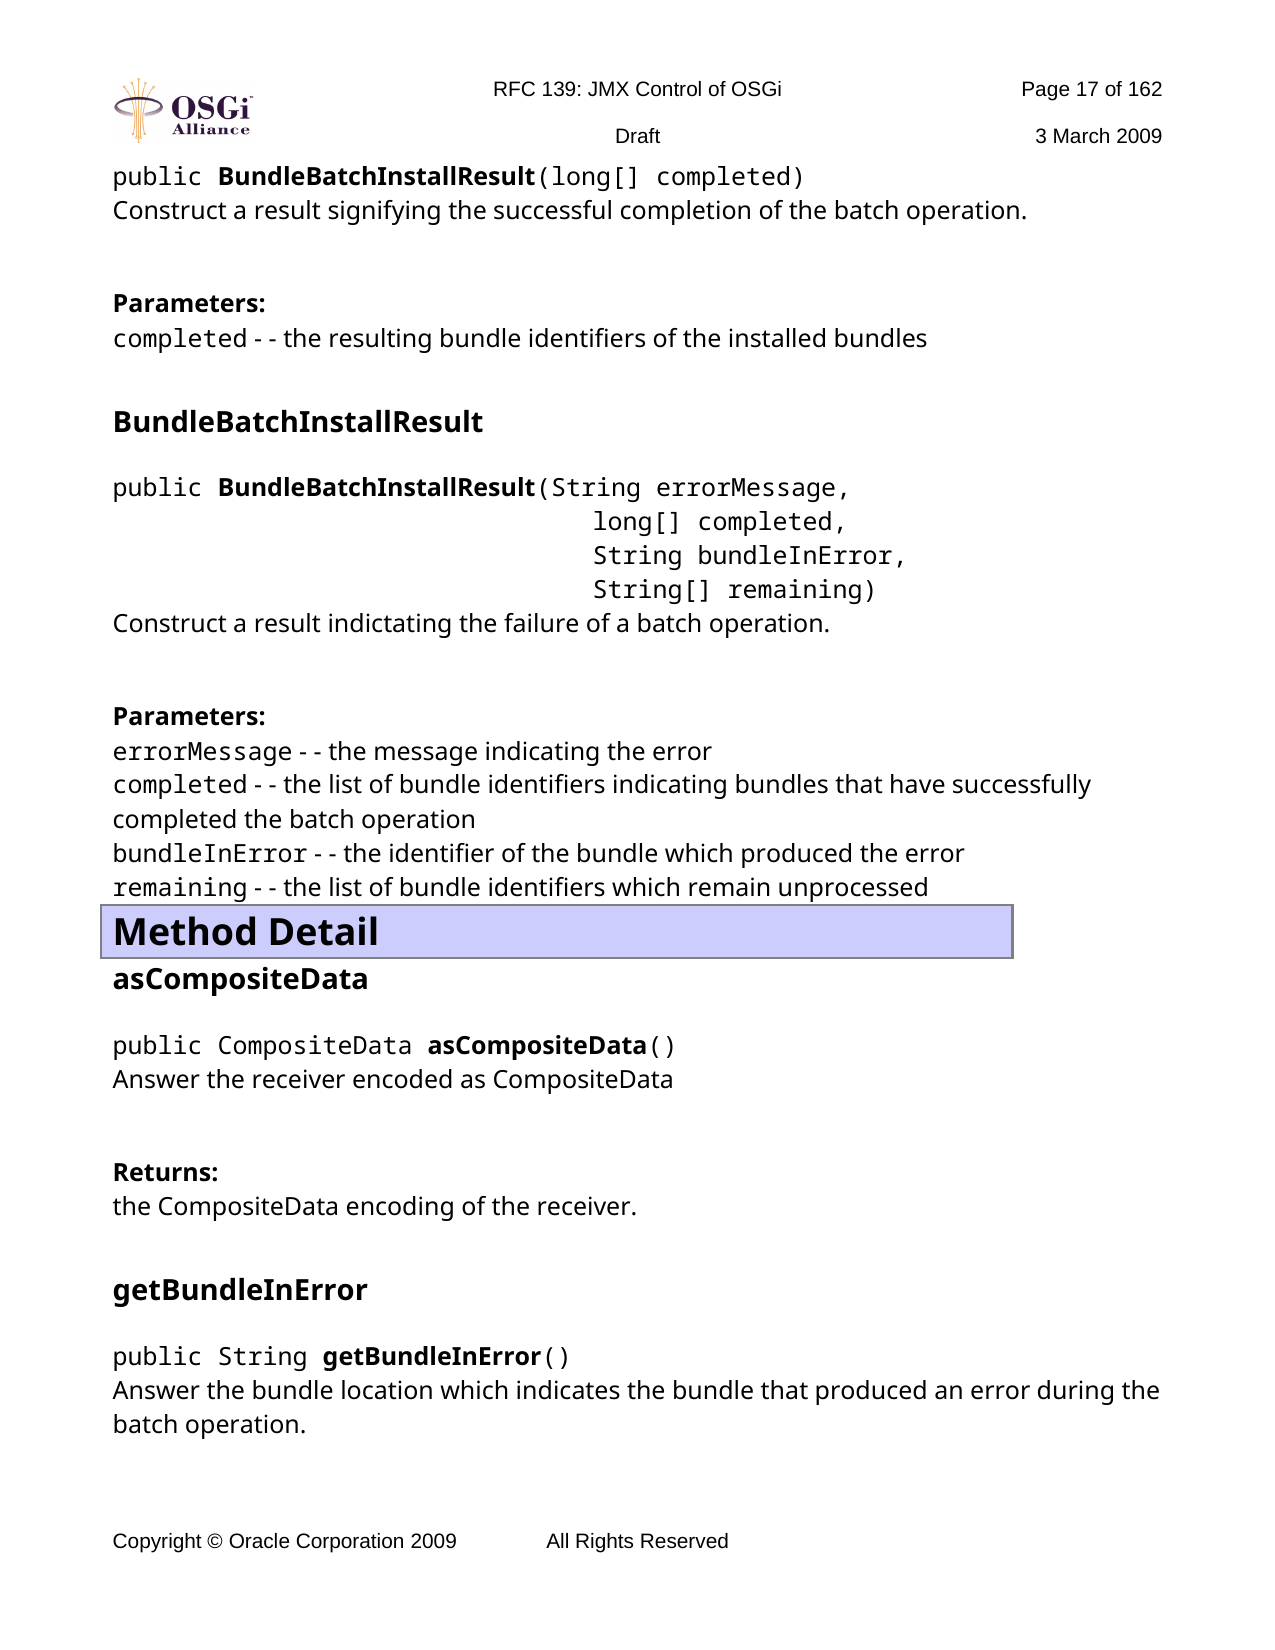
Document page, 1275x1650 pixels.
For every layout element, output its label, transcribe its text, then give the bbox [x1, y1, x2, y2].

text public BundleBatchInstallResult(long[] completed) [112, 159, 1162, 193]
text Answer the receiver encoded as CompositeData [112, 1062, 1162, 1096]
text BundleBatchInstallResult [112, 401, 1162, 441]
text errorMessage - - the message indicating the error [112, 733, 1162, 767]
table_header Method Detail [102, 906, 1011, 957]
text String[] remaining) [112, 572, 1162, 606]
text getBundleInError [112, 1269, 1162, 1309]
text asCompositeData [112, 959, 1162, 998]
text remaining - - the list of bundle identifiers which remain unprocessed [112, 869, 1162, 903]
text Construct a result indictating the failure of a batch operation. [112, 606, 1162, 640]
text Parameters: [112, 699, 1162, 733]
text public CompositeData asCompositeData() [112, 1027, 1162, 1062]
text Parameters: [112, 286, 1162, 320]
text Returns: [112, 1155, 1162, 1189]
text String bundleInError, [112, 538, 1162, 572]
picture [114, 78, 254, 143]
text public String getBundleInError() [112, 1338, 1162, 1372]
text Construct a result signifying the successful completion of the batch operation. [112, 193, 1162, 227]
text the CompositeData encoding of the receiver. [112, 1189, 1162, 1223]
text public BundleBatchInstallResult(String errorMessage, [112, 470, 1162, 504]
text completed - - the list of bundle identifiers indicating bundles that have successfully completed the batch operation [112, 767, 1162, 835]
text bundleInError - - the identifier of the bundle which produced the error [112, 835, 1162, 869]
text completed - - the resulting bundle identifiers of the installed bundles [112, 320, 1162, 354]
text long[] completed, [112, 504, 1162, 538]
text Answer the bundle location which indicates the bundle that produced an error during the batch operation. [112, 1372, 1162, 1440]
